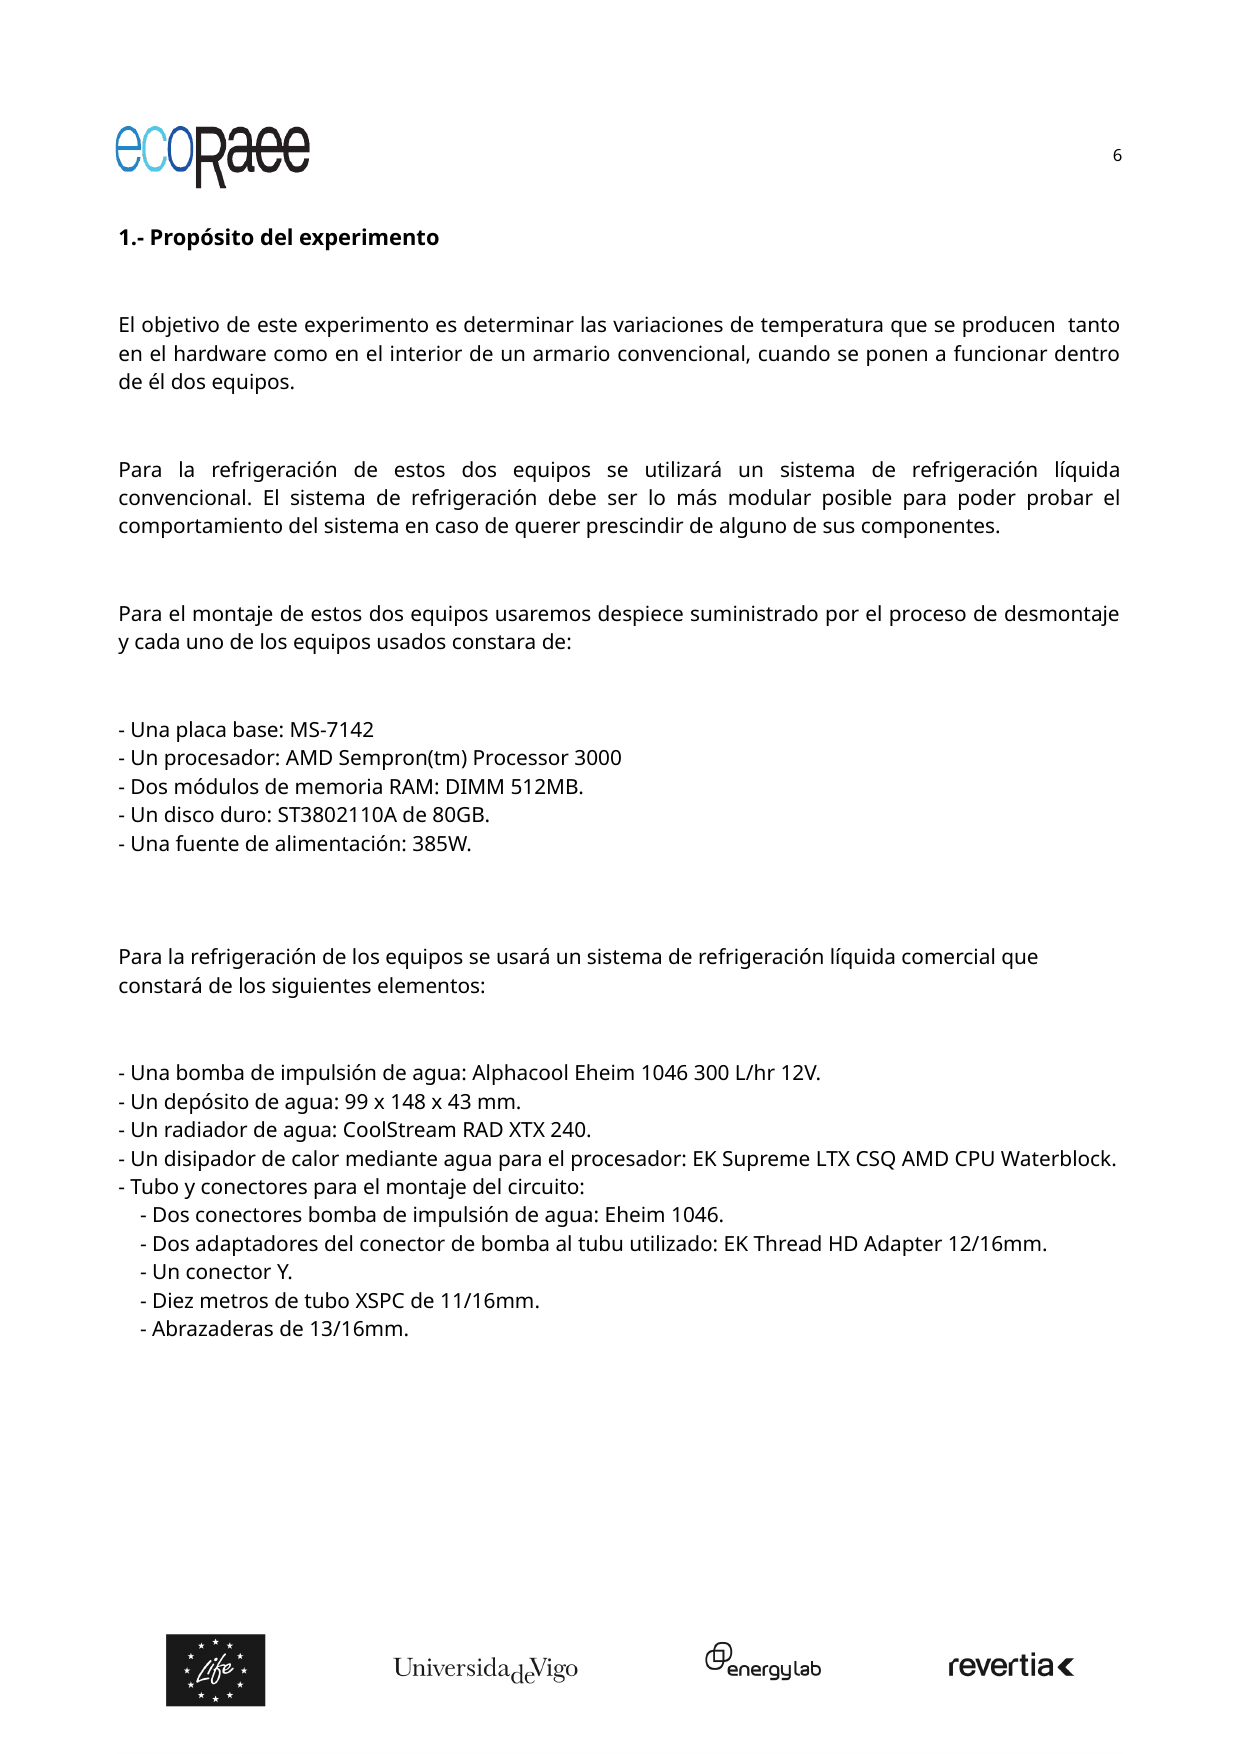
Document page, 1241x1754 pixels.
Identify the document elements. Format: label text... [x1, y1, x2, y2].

text - Tubo y conectores para el montaje del circuito: [118, 1172, 1122, 1201]
text - Dos conectores bomba de impulsión de agua: Eheim 1046. [118, 1201, 1122, 1229]
text - Abrazaderas de 13/16mm. [118, 1314, 1122, 1343]
picture [114, 124, 311, 190]
text - Diez metros de tubo XSPC de 11/16mm. [118, 1286, 1122, 1314]
text Para la refrigeración de los equipos se usará un sistema de refrigeración líquida comercial que constará de los siguientes elementos: [118, 942, 1122, 999]
text - Un procesador: AMD Sempron(tm) Processor 3000 [118, 743, 1122, 772]
text El objetivo de este experimento es determinar las variaciones de temperatura que se producen tanto en el hardware como en el interior de un armario convencional, cuando se ponen a funcionar dentro de él dos equipos. [118, 310, 1122, 396]
text Para el montaje de estos dos equipos usaremos despiece suministrado por el proceso de desmontaje y cada uno de los equipos usados constara de: [118, 599, 1122, 656]
text - Un depósito de agua: 99 x 148 x 43 mm. [118, 1087, 1122, 1115]
text Para la refrigeración de estos dos equipos se utilizará un sistema de refrigeración líquida convencional. El sistema de refrigeración debe ser lo más modular posible para poder probar el comportamiento del sistema en caso de querer prescindir de alguno de sus componentes. [118, 455, 1122, 540]
text - Una placa base: MS-7142 [118, 715, 1122, 743]
text - Un disco duro: ST3802110A de 80GB. [118, 800, 1122, 829]
text - Una fuente de alimentación: 385W. [118, 829, 1122, 857]
text - Dos módulos de memoria RAM: DIMM 512MB. [118, 772, 1122, 800]
text 1.- Propósito del experimento [118, 221, 1122, 251]
text - Un radiador de agua: CoolStream RAD XTX 240. [118, 1115, 1122, 1144]
text - Una bomba de impulsión de agua: Alphacool Eheim 1046 300 L/hr 12V. [118, 1058, 1122, 1087]
text - Dos adaptadores del conector de bomba al tubu utilizado: EK Thread HD Adapter 12/16mm. [118, 1229, 1122, 1257]
picture [118, 1514, 1123, 1754]
text - Un conector Y. [118, 1257, 1122, 1286]
text - Un disipador de calor mediante agua para el procesador: EK Supreme LTX CSQ AMD CPU Waterblock. [118, 1144, 1122, 1172]
